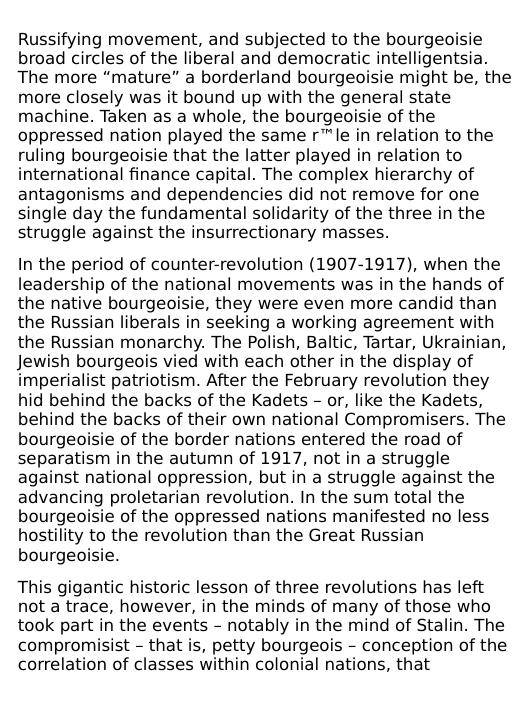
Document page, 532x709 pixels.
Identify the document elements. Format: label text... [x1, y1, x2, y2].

text Russifying movement, and subjected to the bourgeoisie broad circles of the liberal and democratic intelligentsia. The more “mature” a borderland bourgeoisie might be, the more closely was it bound up with the general state machine. Taken as a whole, the bourgeoisie of the oppressed nation played the same r™le in relation to the ruling bourgeoisie that the latter played in relation to international finance capital. The complex hierarchy of antagonisms and dependencies did not remove for one single day the fundamental solidarity of the three in the struggle against the insurrectionary masses. [18, 29, 514, 243]
text In the period of counter-revolution (1907-1917), when the leadership of the national movements was in the hands of the native bourgeoisie, they were even more candid than the Russian liberals in seeking a working agreement with the Russian monarchy. The Polish, Baltic, Tartar, Ukrainian, Jewish bourgeois vied with each other in the display of imperialist patriotism. After the February revolution they hid behind the backs of the Kadets – or, like the Kadets, behind the backs of their own national Compromisers. The bourgeoisie of the border nations entered the road of separatism in the autumn of 1917, not in a struggle against national oppression, but in a struggle against the advancing proletarian revolution. In the sum total the bourgeoisie of the oppressed nations manifested no less hostility to the revolution than the Great Russian bourgeoisie. [18, 255, 514, 565]
text This gigantic historic lesson of three revolutions has left not a trace, however, in the minds of many of those who took part in the events – notably in the mind of Stalin. The compromisist – that is, petty bourgeois – conception of the correlation of classes within colonial nations, that [18, 578, 514, 674]
